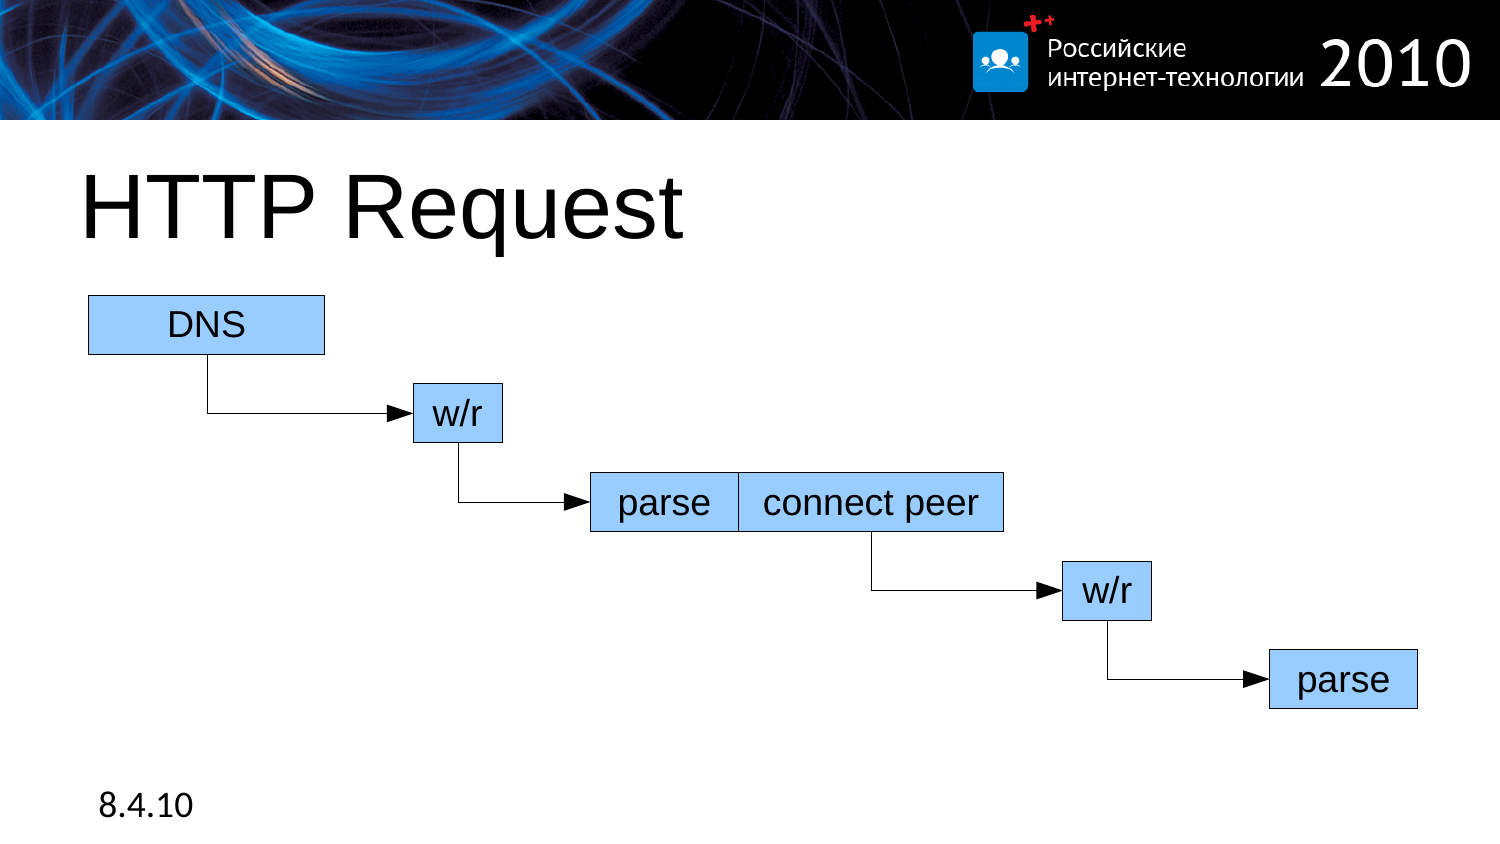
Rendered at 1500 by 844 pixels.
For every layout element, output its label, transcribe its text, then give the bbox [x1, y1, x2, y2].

text_box w/r [413, 383, 503, 443]
text_box DNS [88, 295, 325, 355]
title HTTP Request [79, 149, 1430, 264]
picture [0, 0, 1500, 120]
text_box connect peer [738, 472, 1004, 532]
text_box parse [1269, 649, 1418, 709]
text_box parse [590, 472, 738, 532]
text_box w/r [1062, 561, 1152, 621]
